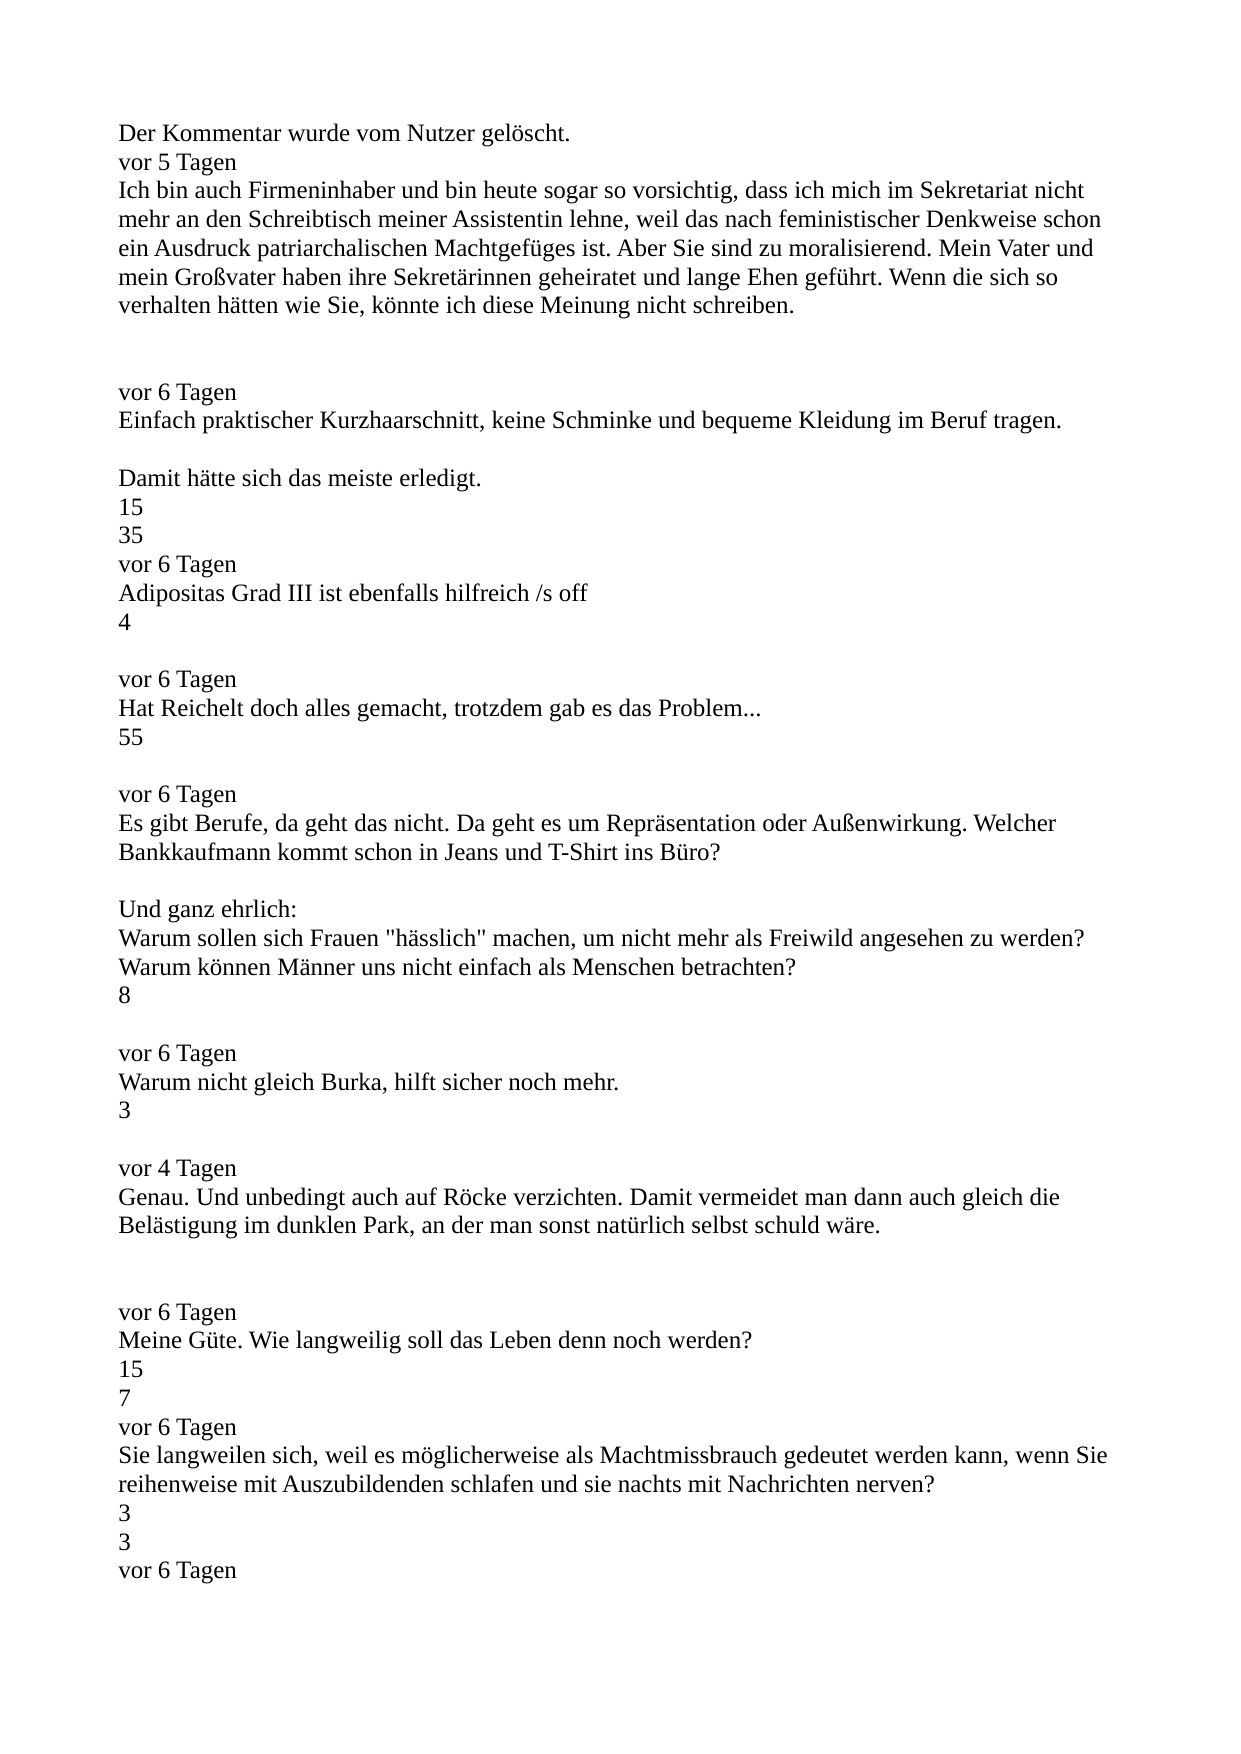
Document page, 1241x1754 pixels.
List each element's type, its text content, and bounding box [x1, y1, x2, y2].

text 3 [118, 1498, 1122, 1527]
text 3 [118, 1096, 1122, 1124]
text vor 6 Tagen [118, 779, 1122, 808]
text Hat Reichelt doch alles gemacht, trotzdem gab es das Problem... [118, 693, 1122, 722]
text vor 6 Tagen [118, 549, 1122, 578]
text 35 [118, 521, 1122, 549]
text Genau. Und unbedingt auch auf Röcke verzichten. Damit vermeidet man dann auch gleich die Belästigung im dunklen Park, an der man sonst natürlich selbst schuld wäre. [118, 1182, 1122, 1239]
text Meine Güte. Wie langweilig soll das Leben denn noch werden? [118, 1326, 1122, 1354]
text Adipositas Grad III ist ebenfalls hilfreich /s off [118, 578, 1122, 607]
text Damit hätte sich das meiste erledigt. [118, 463, 1122, 492]
text vor 6 Tagen [118, 664, 1122, 693]
text Ich bin auch Firmeninhaber und bin heute sogar so vorsichtig, dass ich mich im Sekretariat nicht mehr an den Schreibtisch meiner Assistentin lehne, weil das nach feministischer Denkweise schon ein Ausdruck patriarchalischen Machtgefüges ist. Aber Sie sind zu moralisierend. Mein Vater und mein Großvater haben ihre Sekretärinnen geheiratet und lange Ehen geführt. Wenn die sich so verhalten hätten wie Sie, könnte ich diese Meinung nicht schreiben. [118, 176, 1122, 319]
text 4 [118, 607, 1122, 636]
text 7 [118, 1383, 1122, 1412]
text Der Kommentar wurde vom Nutzer gelöscht. [118, 118, 1122, 147]
text vor 6 Tagen [118, 1297, 1122, 1326]
text 15 [118, 492, 1122, 521]
text 15 [118, 1354, 1122, 1383]
text 3 [118, 1527, 1122, 1556]
text Es gibt Berufe, da geht das nicht. Da geht es um Repräsentation oder Außenwirkung. Welcher Bankkaufmann kommt schon in Jeans und T-Shirt ins Büro? [118, 808, 1122, 866]
text vor 5 Tagen [118, 147, 1122, 176]
text Warum können Männer uns nicht einfach als Menschen betrachten? [118, 952, 1122, 981]
text Und ganz ehrlich: [118, 894, 1122, 923]
text 55 [118, 722, 1122, 751]
text vor 6 Tagen [118, 1412, 1122, 1441]
text 8 [118, 981, 1122, 1009]
text Warum nicht gleich Burka, hilft sicher noch mehr. [118, 1067, 1122, 1096]
text Einfach praktischer Kurzhaarschnitt, keine Schminke und bequeme Kleidung im Beruf tragen. [118, 406, 1122, 434]
text Warum sollen sich Frauen "hässlich" machen, um nicht mehr als Freiwild angesehen zu werden? [118, 923, 1122, 952]
text Sie langweilen sich, weil es möglicherweise als Machtmissbrauch gedeutet werden kann, wenn Sie reihenweise mit Auszubildenden schlafen und sie nachts mit Nachrichten nerven? [118, 1441, 1122, 1498]
text vor 6 Tagen [118, 1038, 1122, 1067]
text vor 6 Tagen [118, 1556, 1122, 1584]
text vor 6 Tagen [118, 377, 1122, 406]
text vor 4 Tagen [118, 1153, 1122, 1182]
